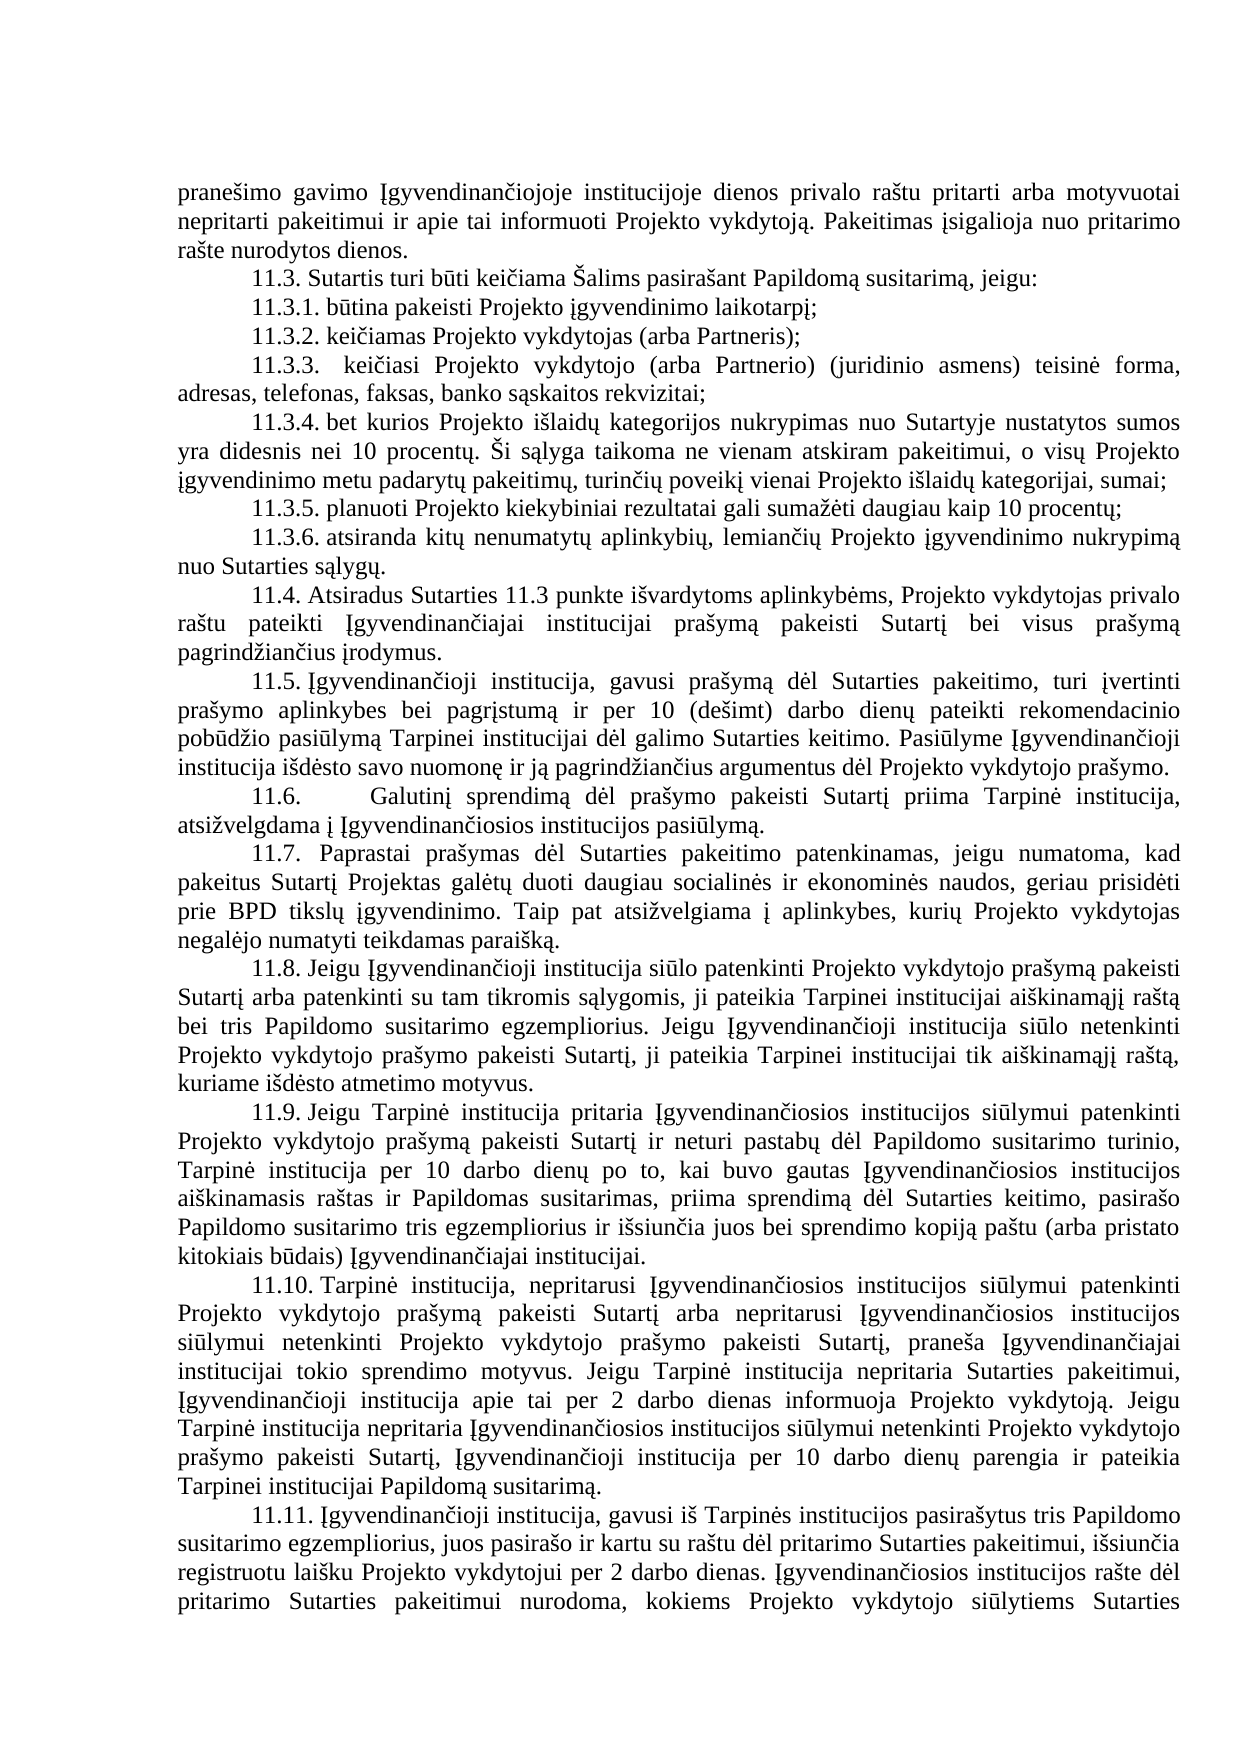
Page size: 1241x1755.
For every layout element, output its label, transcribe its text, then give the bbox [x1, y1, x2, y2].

text 11.4. Atsiradus Sutarties 11.3 punkte išvardytoms aplinkybėms, Projekto vykdytojas privalo raštu pateikti Įgyvendinančiajai institucijai prašymą pakeisti Sutartį bei visus prašymą pagrindžiančius įrodymus. [177, 580, 1181, 666]
text 11.5. Įgyvendinančioji institucija, gavusi prašymą dėl Sutarties pakeitimo, turi įvertinti prašymo aplinkybes bei pagrįstumą ir per 10 (dešimt) darbo dienų pateikti rekomendacinio pobūdžio pasiūlymą Tarpinei institucijai dėl galimo Sutarties keitimo. Pasiūlyme Įgyvendinančioji institucija išdėsto savo nuomonę ir ją pagrindžiančius argumentus dėl Projekto vykdytojo prašymo. [177, 666, 1181, 781]
text pranešimo gavimo Įgyvendinančiojoje institucijoje dienos privalo raštu pritarti arba motyvuotai nepritarti pakeitimui ir apie tai informuoti Projekto vykdytoją. Pakeitimas įsigalioja nuo pritarimo rašte nurodytos dienos. [177, 177, 1181, 263]
text 11.3.2. keičiamas Projekto vykdytojas (arba Partneris); [177, 321, 1181, 350]
text 11.3.5. planuoti Projekto kiekybiniai rezultatai gali sumažėti daugiau kaip 10 procentų; [177, 493, 1181, 522]
text 11.7. Paprastai prašymas dėl Sutarties pakeitimo patenkinamas, jeigu numatoma, kad pakeitus Sutartį Projektas galėtų duoti daugiau socialinės ir ekonominės naudos, geriau prisidėti prie BPD tikslų įgyvendinimo. Taip pat atsižvelgiama į aplinkybes, kurių Projekto vykdytojas negalėjo numatyti teikdamas paraišką. [177, 838, 1181, 953]
text 11.3. Sutartis turi būti keičiama Šalims pasirašant Papildomą susitarimą, jeigu: [177, 263, 1181, 292]
text 11.3.1. būtina pakeisti Projekto įgyvendinimo laikotarpį; [177, 292, 1181, 321]
text 11.3.4. bet kurios Projekto išlaidų kategorijos nukrypimas nuo Sutartyje nustatytos sumos yra didesnis nei 10 procentų. Ši sąlyga taikoma ne vienam atskiram pakeitimui, o visų Projekto įgyvendinimo metu padarytų pakeitimų, turinčių poveikį vienai Projekto išlaidų kategorijai, sumai; [177, 407, 1181, 493]
text 11.3.3. keičiasi Projekto vykdytojo (arba Partnerio) (juridinio asmens) teisinė forma, adresas, telefonas, faksas, banko sąskaitos rekvizitai; [177, 350, 1181, 407]
text 11.10. Tarpinė institucija, nepritarusi Įgyvendinančiosios institucijos siūlymui patenkinti Projekto vykdytojo prašymą pakeisti Sutartį arba nepritarusi Įgyvendinančiosios institucijos siūlymui netenkinti Projekto vykdytojo prašymo pakeisti Sutartį, praneša Įgyvendinančiajai institucijai tokio sprendimo motyvus. Jeigu Tarpinė institucija nepritaria Sutarties pakeitimui, Įgyvendinančioji institucija apie tai per 2 darbo dienas informuoja Projekto vykdytoją. Jeigu Tarpinė institucija nepritaria Įgyvendinančiosios institucijos siūlymui netenkinti Projekto vykdytojo prašymo pakeisti Sutartį, Įgyvendinančioji institucija per 10 darbo dienų parengia ir pateikia Tarpinei institucijai Papildomą susitarimą. [177, 1270, 1181, 1500]
text 11.8. Jeigu Įgyvendinančioji institucija siūlo patenkinti Projekto vykdytojo prašymą pakeisti Sutartį arba patenkinti su tam tikromis sąlygomis, ji pateikia Tarpinei institucijai aiškinamąjį raštą bei tris Papildomo susitarimo egzempliorius. Jeigu Įgyvendinančioji institucija siūlo netenkinti Projekto vykdytojo prašymo pakeisti Sutartį, ji pateikia Tarpinei institucijai tik aiškinamąjį raštą, kuriame išdėsto atmetimo motyvus. [177, 953, 1181, 1097]
text 11.11. Įgyvendinančioji institucija, gavusi iš Tarpinės institucijos pasirašytus tris Papildomo susitarimo egzempliorius, juos pasirašo ir kartu su raštu dėl pritarimo Sutarties pakeitimui, išsiunčia registruotu laišku Projekto vykdytojui per 2 darbo dienas. Įgyvendinančiosios institucijos rašte dėl pritarimo Sutarties pakeitimui nurodoma, kokiems Projekto vykdytojo siūlytiems Sutarties [177, 1500, 1181, 1615]
text 11.3.6. atsiranda kitų nenumatytų aplinkybių, lemiančių Projekto įgyvendinimo nukrypimą nuo Sutarties sąlygų. [177, 522, 1181, 580]
text 11.6. Galutinį sprendimą dėl prašymo pakeisti Sutartį priima Tarpinė institucija, atsižvelgdama į Įgyvendinančiosios institucijos pasiūlymą. [177, 781, 1181, 838]
text 11.9. Jeigu Tarpinė institucija pritaria Įgyvendinančiosios institucijos siūlymui patenkinti Projekto vykdytojo prašymą pakeisti Sutartį ir neturi pastabų dėl Papildomo susitarimo turinio, Tarpinė institucija per 10 darbo dienų po to, kai buvo gautas Įgyvendinančiosios institucijos aiškinamasis raštas ir Papildomas susitarimas, priima sprendimą dėl Sutarties keitimo, pasirašo Papildomo susitarimo tris egzempliorius ir išsiunčia juos bei sprendimo kopiją paštu (arba pristato kitokiais būdais) Įgyvendinančiajai institucijai. [177, 1097, 1181, 1270]
